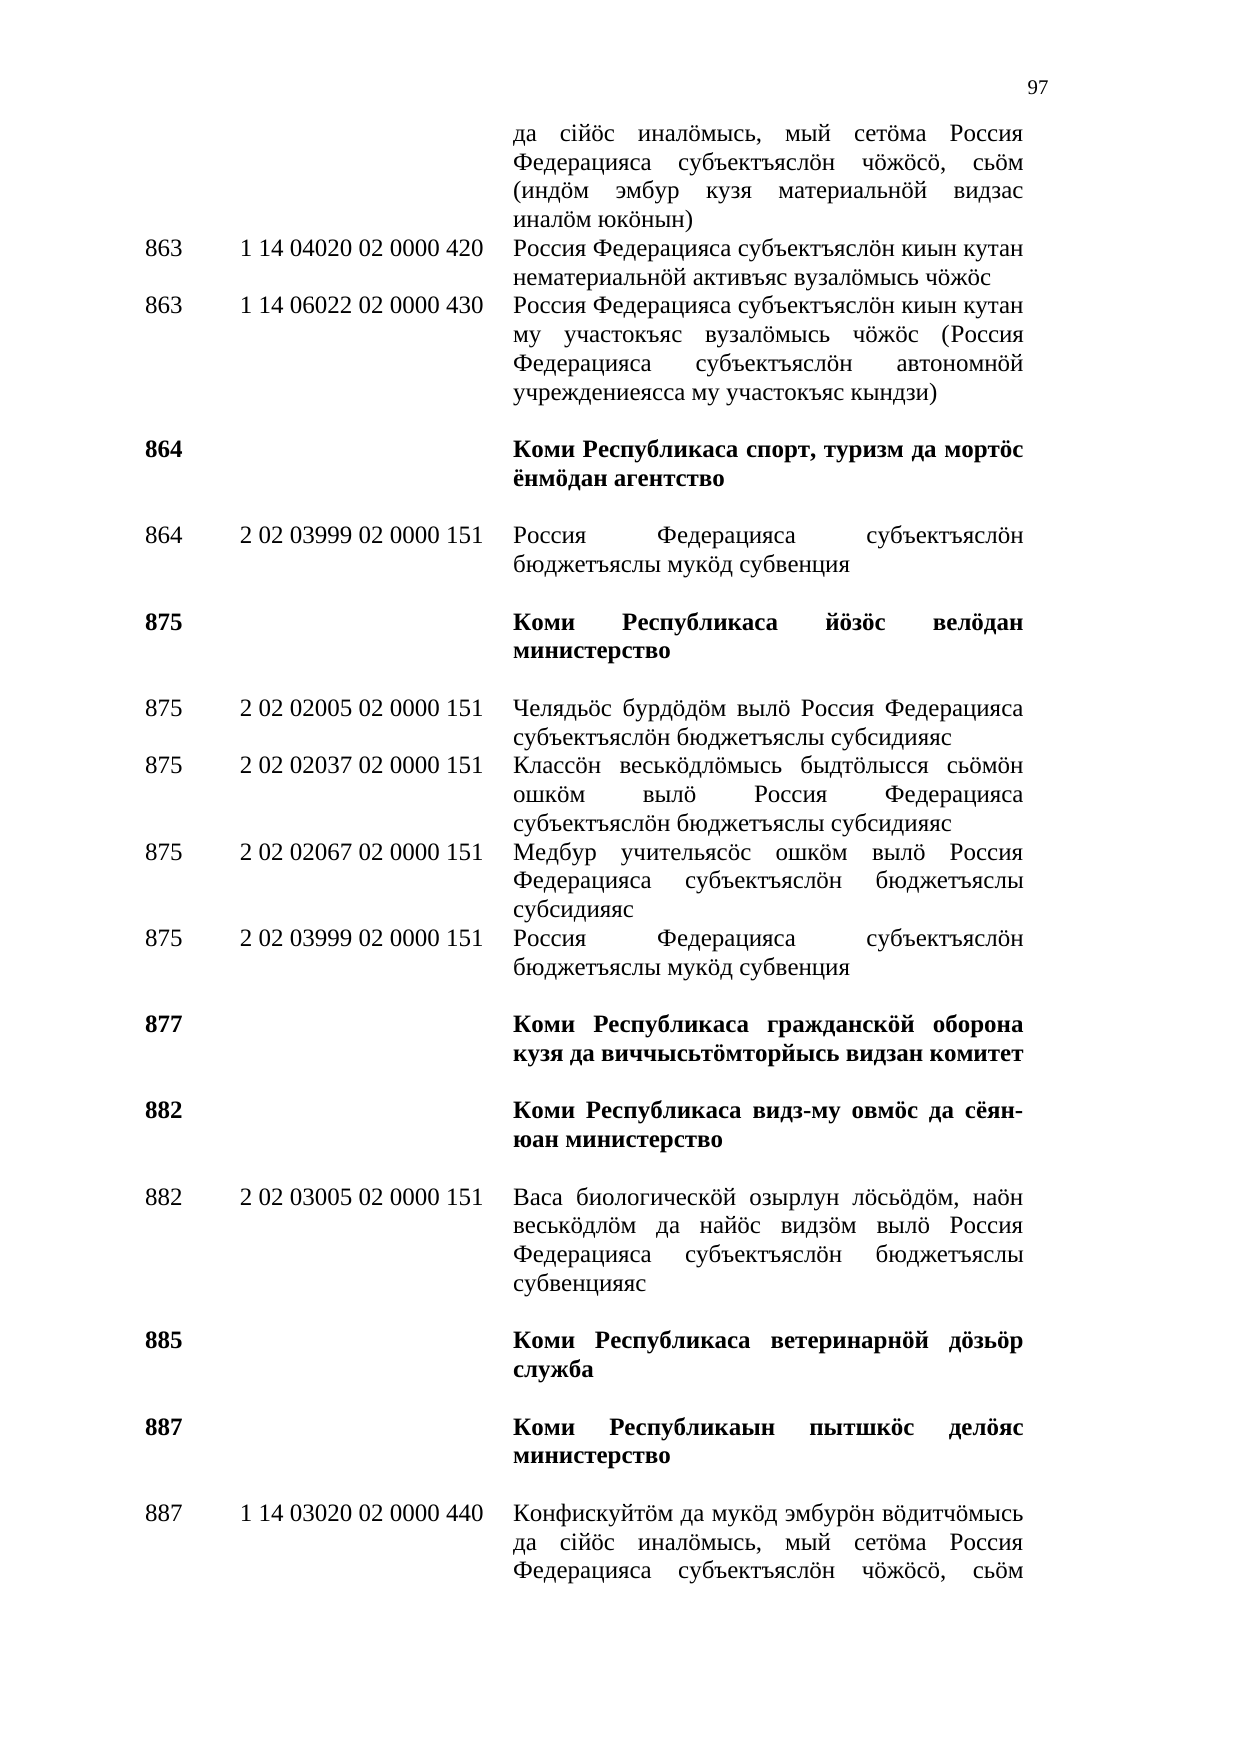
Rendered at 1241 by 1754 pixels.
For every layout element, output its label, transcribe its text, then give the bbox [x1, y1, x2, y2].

table_cell [106, 118, 221, 233]
table_cell 2 02 02037 02 0000 151 [221, 751, 502, 837]
table_cell Васа биологическöй озырлун лöсьöдöм, наöн веськöдлöм да найöс видзöм вылö Россия Федерацияса субъектъяслöн бюджетъяслы субвенцияяс [502, 1182, 1035, 1326]
table_cell Коми Республикаын пытшкöс делöяс министерство [502, 1412, 1035, 1498]
table_cell 875 [106, 693, 221, 751]
table_cell да сiйöс иналöмысь, мый сетöма Россия Федерацияса субъектъяслöн чöжöсö, сьöм (индöм эмбур кузя материальнöй видзас иналöм юкöнын) [502, 118, 1035, 233]
table_cell 882 [106, 1096, 221, 1182]
table_cell 863 [106, 291, 221, 434]
table_cell Конфискуйтöм да мукöд эмбурöн вöдитчöмысь да сiйöс иналöмысь, мый сетöма Россия Федерацияса субъектъяслöн чöжöсö, сьöм [502, 1498, 1035, 1584]
table_cell 2 02 03999 02 0000 151 [221, 521, 502, 607]
table_cell 887 [106, 1498, 221, 1584]
table_cell Коми Республикаса гражданскöй оборона кузя да виччысьтöмторйысь видзан комитет [502, 1009, 1035, 1096]
table_cell Коми Республикаса видз-му овмöс да сёян-юан министерство [502, 1096, 1035, 1182]
table_cell Коми Республикаса ветеринарнöй дöзьöр служба [502, 1326, 1035, 1412]
table_cell 875 [106, 751, 221, 837]
table_cell 864 [106, 434, 221, 521]
table_cell Коми Республикаса спорт, туризм да мортöс ёнмöдан агентство [502, 434, 1035, 521]
table_cell 875 [106, 607, 221, 693]
table_cell 2 02 03005 02 0000 151 [221, 1182, 502, 1326]
table_cell [221, 1009, 502, 1096]
table_cell Россия Федерацияса субъектъяслöн бюджетъяслы мукöд субвенция [502, 521, 1035, 607]
table_cell Медбур учительясöс ошкöм вылö Россия Федерацияса субъектъяслöн бюджетъяслы субсидияяс [502, 837, 1035, 923]
table_cell 1 14 03020 02 0000 440 [221, 1498, 502, 1584]
table_cell Челядьöс бурдöдöм вылö Россия Федерацияса субъектъяслöн бюджетъяслы субсидияяс [502, 693, 1035, 751]
table_cell [221, 1096, 502, 1182]
table_cell 863 [106, 233, 221, 291]
table_cell 1 14 06022 02 0000 430 [221, 291, 502, 434]
table_cell Классöн веськöдлöмысь быдтöлысся сьöмöн ошкöм вылö Россия Федерацияса субъектъяслöн бюджетъяслы субсидияяс [502, 751, 1035, 837]
table_cell 885 [106, 1326, 221, 1412]
table_cell 882 [106, 1182, 221, 1326]
table_cell Россия Федерацияса субъектъяслöн бюджетъяслы мукöд субвенция [502, 923, 1035, 1009]
table_cell [221, 1412, 502, 1498]
table_cell [221, 118, 502, 233]
table_cell [221, 1326, 502, 1412]
table_cell 2 02 02005 02 0000 151 [221, 693, 502, 751]
table_cell 2 02 02067 02 0000 151 [221, 837, 502, 923]
table_cell [221, 434, 502, 521]
table_cell 875 [106, 837, 221, 923]
table_cell 887 [106, 1412, 221, 1498]
table_cell 1 14 04020 02 0000 420 [221, 233, 502, 291]
table_cell 877 [106, 1009, 221, 1096]
table_cell Коми Республикаса йöзöс велöдан министерство [502, 607, 1035, 693]
table_cell 875 [106, 923, 221, 1009]
table_cell [221, 607, 502, 693]
table_cell 2 02 03999 02 0000 151 [221, 923, 502, 1009]
table_cell 864 [106, 521, 221, 607]
table_cell Россия Федерацияса субъектъяслöн киын кутан му участокъяс вузалöмысь чöжöс (Россия Федерацияса субъектъяслöн автономнöй учреждениеясса му участокъяс кындзи) [502, 291, 1035, 434]
table_cell Россия Федерацияса субъектъяслöн киын кутан нематериальнöй активъяс вузалöмысь чöжöс [502, 233, 1035, 291]
